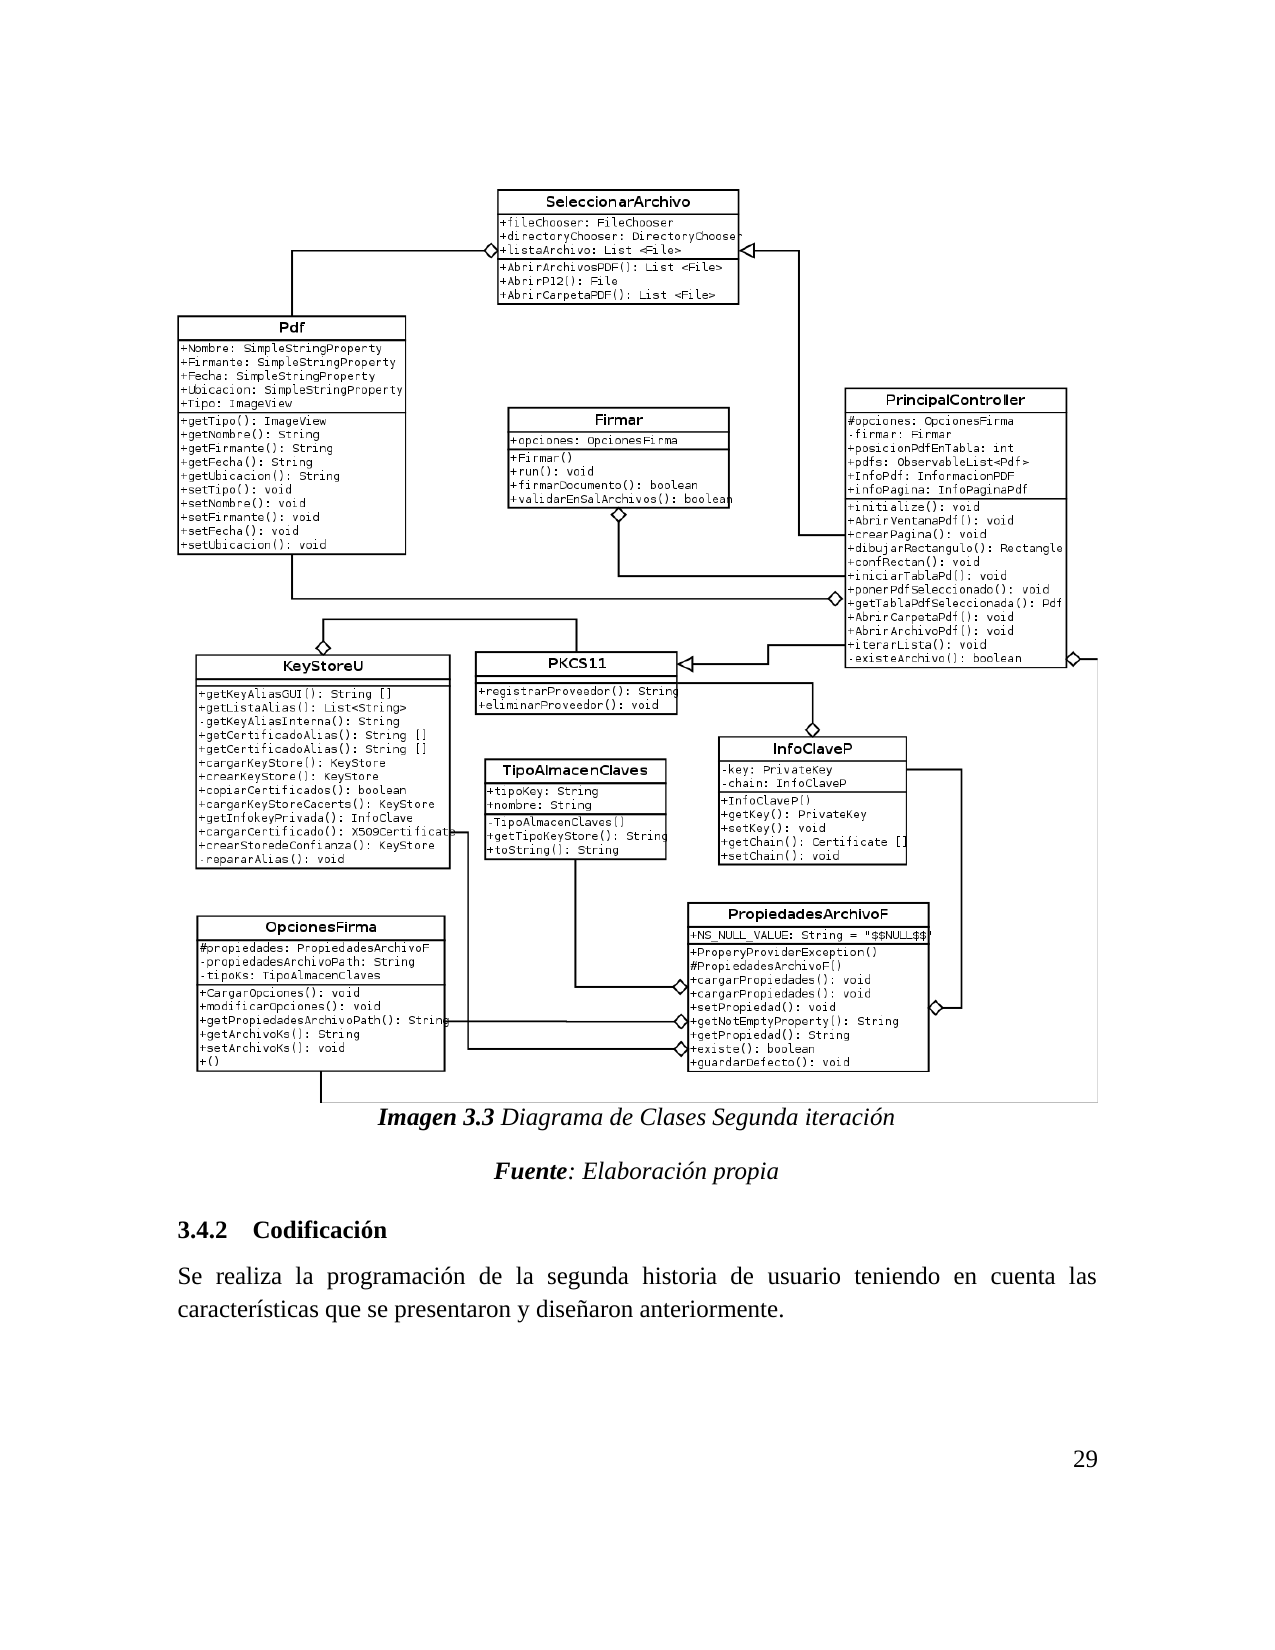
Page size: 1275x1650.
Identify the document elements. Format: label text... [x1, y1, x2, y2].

text Imagen 3.3 Diagrama de Clases Segunda iteración [177, 1103, 1098, 1131]
text Fuente: Elaboración propia [177, 1156, 1098, 1185]
picture [177, 189, 1098, 1103]
subtitle Codificación [177, 1216, 1098, 1244]
text Se realiza la programación de la segunda historia de usuario teniendo en cuenta las características que se presentaron y diseñaron anteriormente. [177, 1261, 1098, 1323]
